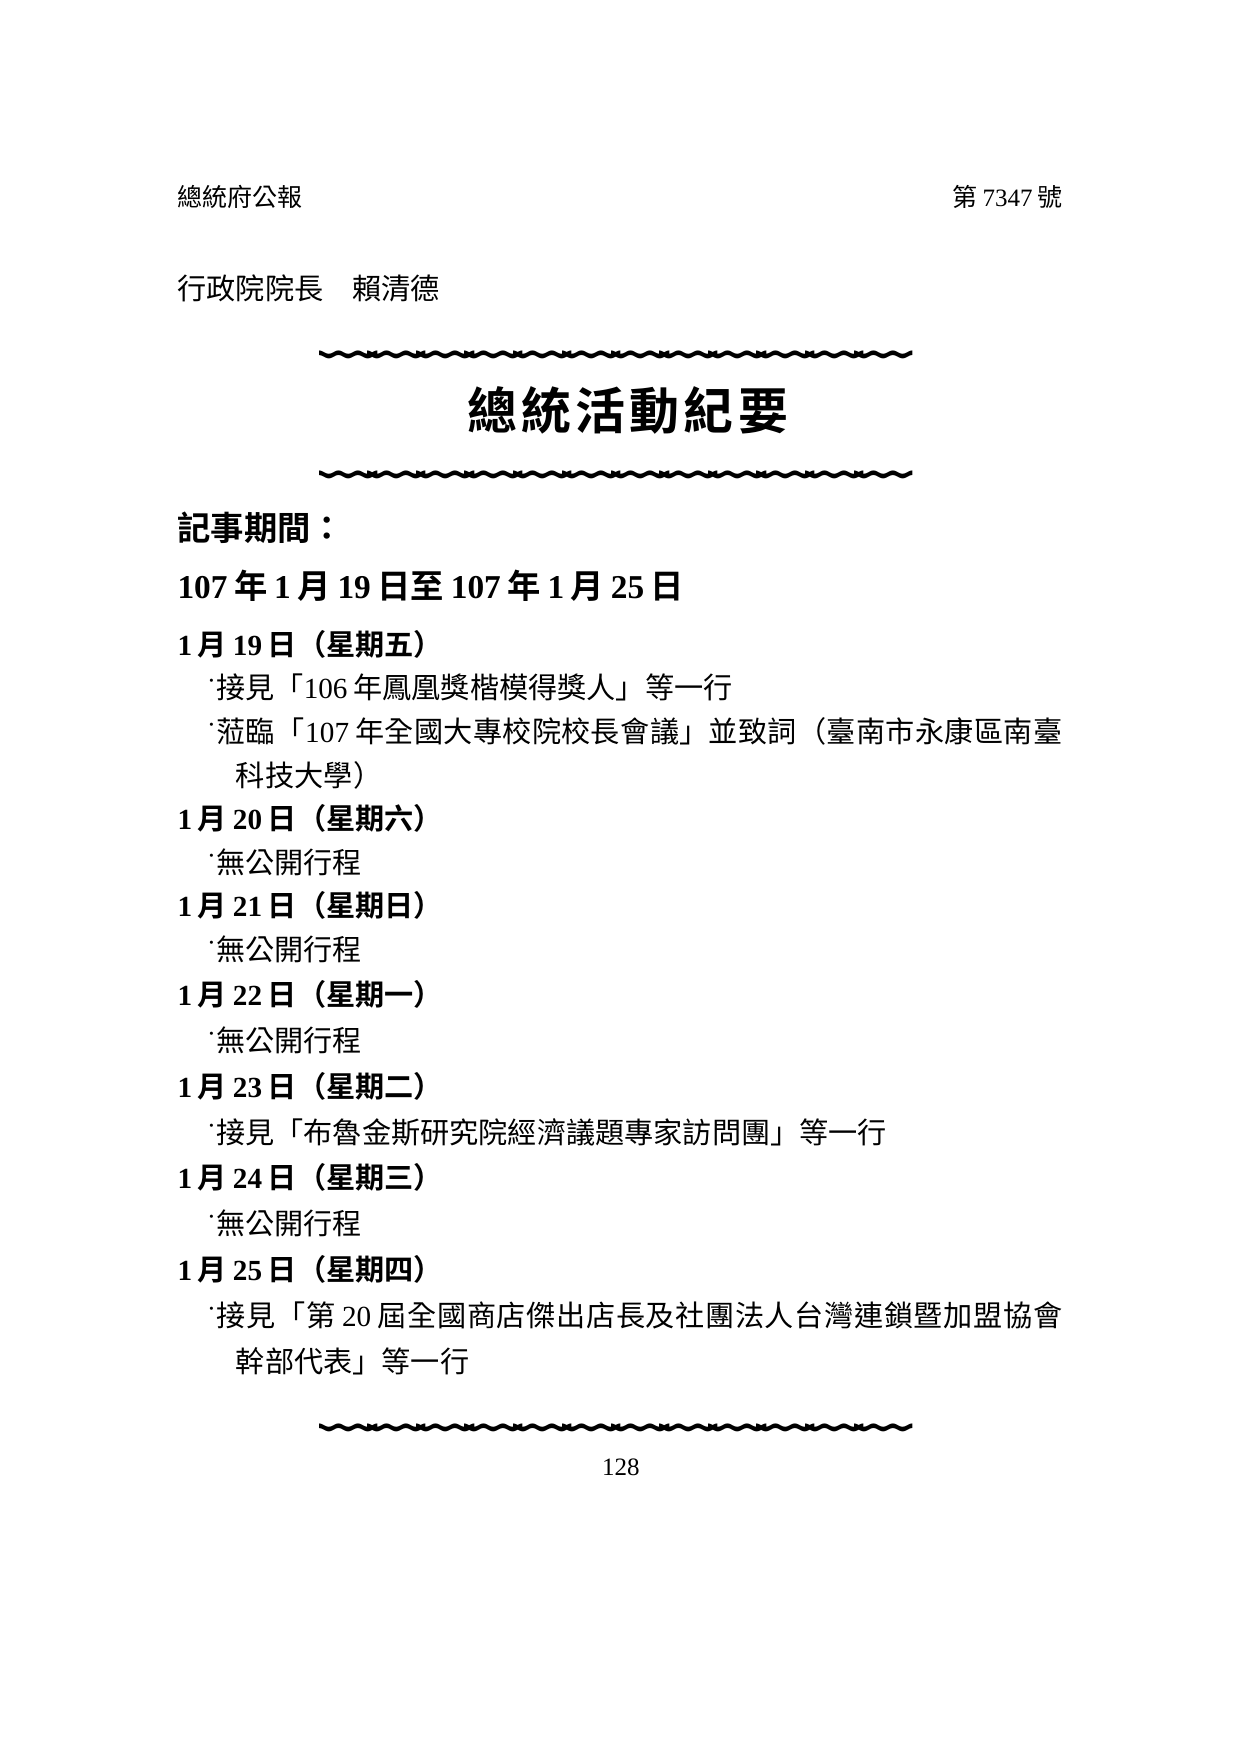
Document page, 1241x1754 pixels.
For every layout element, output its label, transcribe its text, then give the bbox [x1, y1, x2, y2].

text ˙無公開行程 [206, 838, 1064, 882]
text 1月24日（星期三） [177, 1152, 1064, 1198]
text ˙接見「第20屆全國商店傑出店長及社團法人台灣連鎖暨加盟協會幹部代表」等一行 [206, 1290, 1064, 1381]
text ˙蒞臨「107年全國大專校院校長會議」並致詞（臺南市永康區南臺科技大學） [206, 708, 1064, 795]
text 1月22日（星期一） [177, 969, 1064, 1015]
text ˙無公開行程 [206, 1198, 1064, 1244]
text ﹏﹏﹏﹏﹏﹏﹏﹏﹏﹏﹏﹏ [177, 333, 1064, 358]
text ˙無公開行程 [206, 1015, 1064, 1061]
text ˙接見「布魯金斯研究院經濟議題專家訪問團」等一行 [206, 1106, 1064, 1152]
text 行政院院長 賴清德 [177, 266, 1064, 308]
text 1月19日（星期五） [177, 621, 1064, 664]
text 記事期間： [177, 504, 1064, 550]
text 1月23日（星期二） [177, 1061, 1064, 1106]
text ˙接見「106年鳳凰獎楷模得獎人」等一行 [206, 664, 1064, 708]
text 總統活動紀要 [192, 383, 1064, 441]
text 1月25日（星期四） [177, 1244, 1064, 1290]
text 1月21日（星期日） [177, 882, 1064, 925]
text 107年1月19日至107年1月25日 [177, 562, 1064, 608]
text ﹏﹏﹏﹏﹏﹏﹏﹏﹏﹏﹏﹏ [177, 1406, 1064, 1431]
text ﹏﹏﹏﹏﹏﹏﹏﹏﹏﹏﹏﹏ [177, 454, 1064, 479]
text 1月20日（星期六） [177, 795, 1064, 838]
text ˙無公開行程 [206, 925, 1064, 969]
